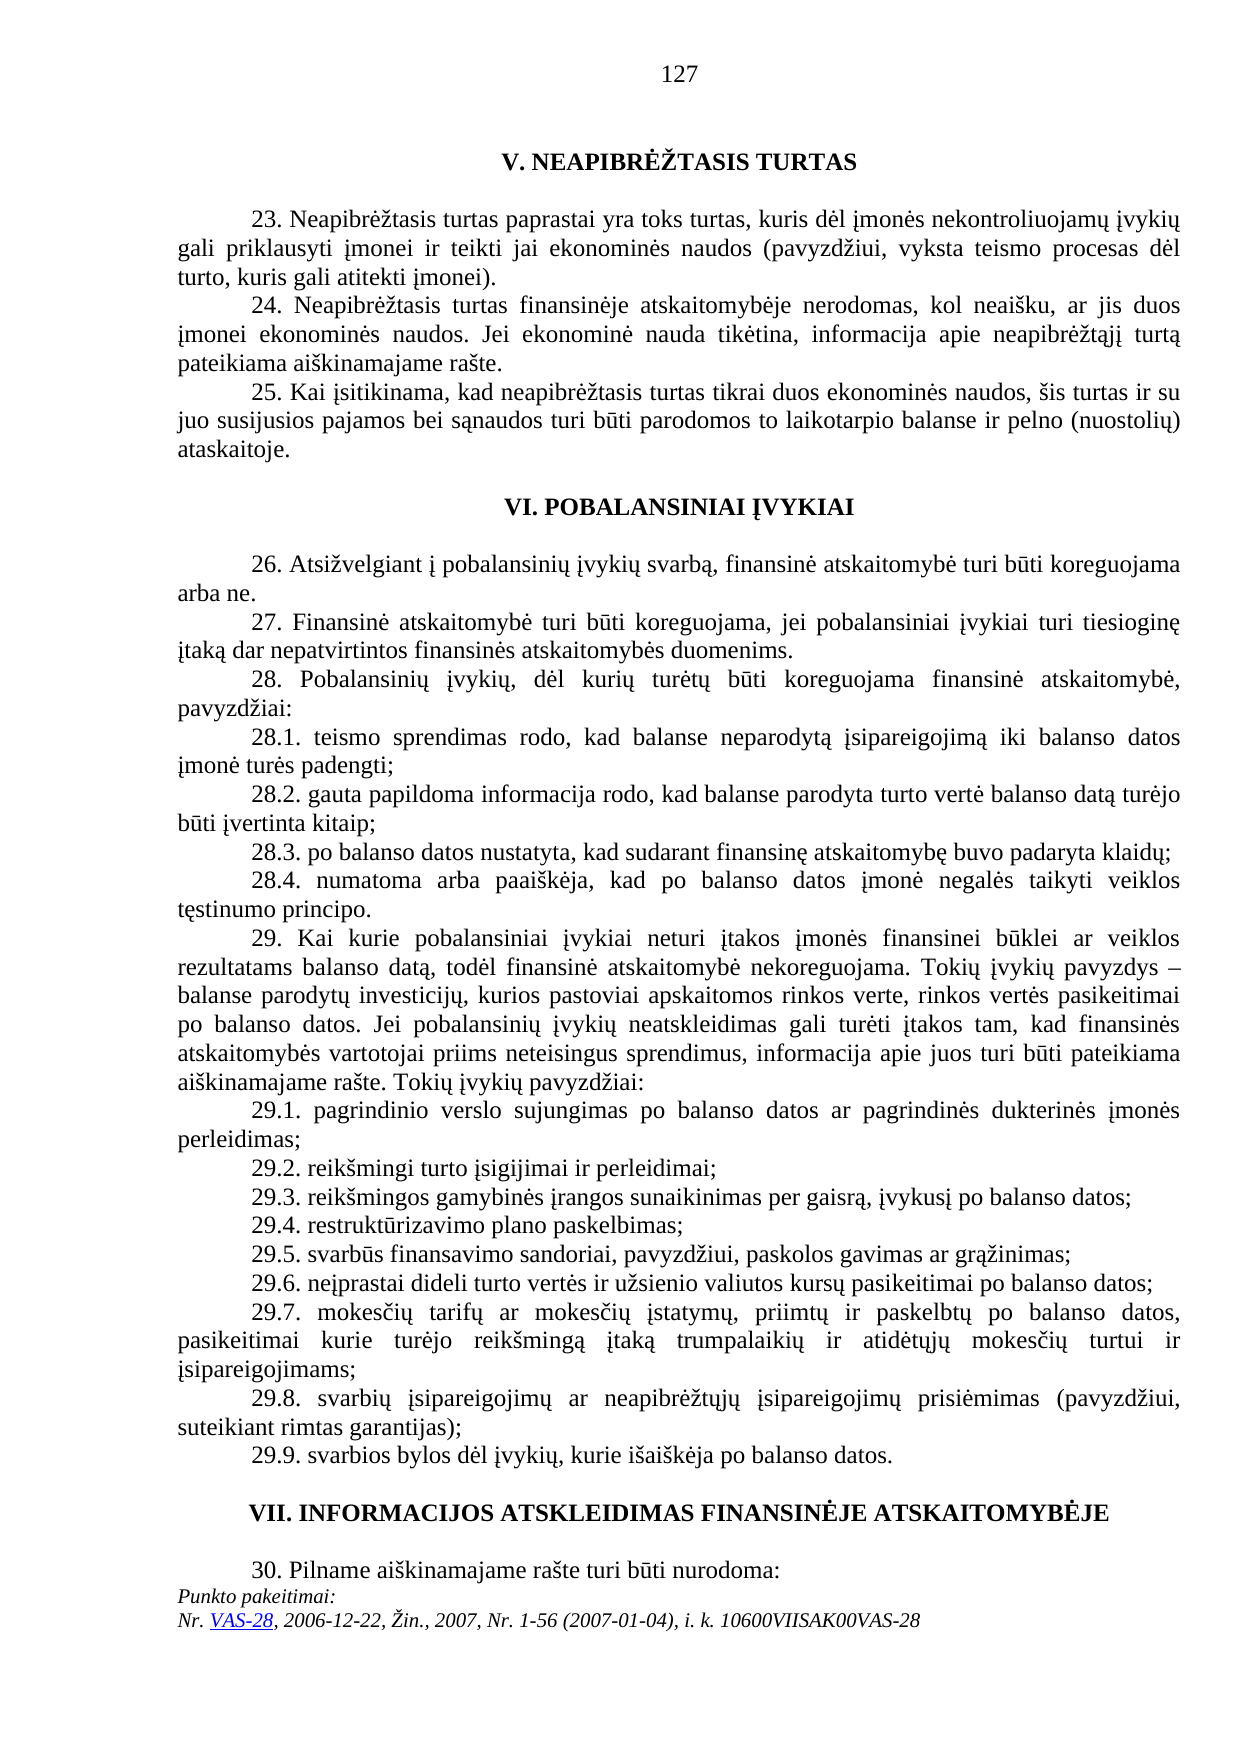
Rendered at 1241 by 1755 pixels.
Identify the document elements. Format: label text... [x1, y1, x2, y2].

text Punkto pakeitimai: [177, 1584, 1181, 1608]
text 29.7. mokesčių tarifų ar mokesčių įstatymų, priimtų ir paskelbtų po balanso datos, pasikeitimai kurie turėjo reikšmingą įtaką trumpalaikių ir atidėtųjų mokesčių turtui ir įsipareigojimams; [177, 1297, 1181, 1383]
text 29. Kai kurie pobalansiniai įvykiai neturi įtakos įmonės finansinei būklei ar veiklos rezultatams balanso datą, todėl finansinė atskaitomybė nekoreguojama. Tokių įvykių pavyzdys – balanse parodytų investicijų, kurios pastoviai apskaitomos rinkos verte, rinkos vertės pasikeitimai po balanso datos. Jei pobalansinių įvykių neatskleidimas gali turėti įtakos tam, kad finansinės atskaitomybės vartotojai priims neteisingus sprendimus, informacija apie juos turi būti pateikiama aiškinamajame rašte. Tokių įvykių pavyzdžiai: [177, 923, 1181, 1096]
text 29.5. svarbūs finansavimo sandoriai, pavyzdžiui, paskolos gavimas ar grąžinimas; [177, 1239, 1181, 1268]
text 29.9. svarbios bylos dėl įvykių, kurie išaiškėja po balanso datos. [177, 1441, 1181, 1469]
text 30. Pilname aiškinamajame rašte turi būti nurodoma: [177, 1556, 1181, 1584]
text VI. POBALANSINIAI ĮVYKIAI [177, 492, 1181, 521]
text 29.8. svarbių įsipareigojimų ar neapibrėžtųjų įsipareigojimų prisiėmimas (pavyzdžiui, suteikiant rimtas garantijas); [177, 1383, 1181, 1441]
text VII. INFORMACIJOS ATSKLEIDIMAS FINANSINĖJE ATSKAITOMYBĖJE [177, 1498, 1181, 1527]
text 28. Pobalansinių įvykių, dėl kurių turėtų būti koreguojama finansinė atskaitomybė, pavyzdžiai: [177, 664, 1181, 722]
text 29.4. restruktūrizavimo plano paskelbimas; [177, 1211, 1181, 1239]
text V. NEAPIBRĖŽTASIS TURTAS [177, 147, 1181, 176]
text 28.1. teismo sprendimas rodo, kad balanse neparodytą įsipareigojimą iki balanso datos įmonė turės padengti; [177, 722, 1181, 779]
text 23. Neapibrėžtasis turtas paprastai yra toks turtas, kuris dėl įmonės nekontroliuojamų įvykių gali priklausyti įmonei ir teikti jai ekonominės naudos (pavyzdžiui, vyksta teismo procesas dėl turto, kuris gali atitekti įmonei). [177, 204, 1181, 291]
text 27. Finansinė atskaitomybė turi būti koreguojama, jei pobalansiniai įvykiai turi tiesioginę įtaką dar nepatvirtintos finansinės atskaitomybės duomenims. [177, 607, 1181, 664]
text 24. Neapibrėžtasis turtas finansinėje atskaitomybėje nerodomas, kol neaišku, ar jis duos įmonei ekonominės naudos. Jei ekonominė nauda tikėtina, informacija apie neapibrėžtąjį turtą pateikiama aiškinamajame rašte. [177, 291, 1181, 377]
text Nr. VAS-28, 2006-12-22, Žin., 2007, Nr. 1-56 (2007-01-04), i. k. 10600VIISAK00VAS-28 [177, 1608, 1181, 1632]
text 26. Atsižvelgiant į pobalansinių įvykių svarbą, finansinė atskaitomybė turi būti koreguojama arba ne. [177, 549, 1181, 607]
text 29.2. reikšmingi turto įsigijimai ir perleidimai; [177, 1153, 1181, 1182]
text 29.1. pagrindinio verslo sujungimas po balanso datos ar pagrindinės dukterinės įmonės perleidimas; [177, 1096, 1181, 1153]
text 25. Kai įsitikinama, kad neapibrėžtasis turtas tikrai duos ekonominės naudos, šis turtas ir su juo susijusios pajamos bei sąnaudos turi būti parodomos to laikotarpio balanse ir pelno (nuostolių) ataskaitoje. [177, 377, 1181, 463]
text 28.4. numatoma arba paaiškėja, kad po balanso datos įmonė negalės taikyti veiklos tęstinumo principo. [177, 866, 1181, 923]
text 29.3. reikšmingos gamybinės įrangos sunaikinimas per gaisrą, įvykusį po balanso datos; [177, 1182, 1181, 1211]
text 28.2. gauta papildoma informacija rodo, kad balanse parodyta turto vertė balanso datą turėjo būti įvertinta kitaip; [177, 779, 1181, 837]
text 29.6. neįprastai dideli turto vertės ir užsienio valiutos kursų pasikeitimai po balanso datos; [177, 1268, 1181, 1297]
text 28.3. po balanso datos nustatyta, kad sudarant finansinę atskaitomybę buvo padaryta klaidų; [177, 837, 1181, 866]
